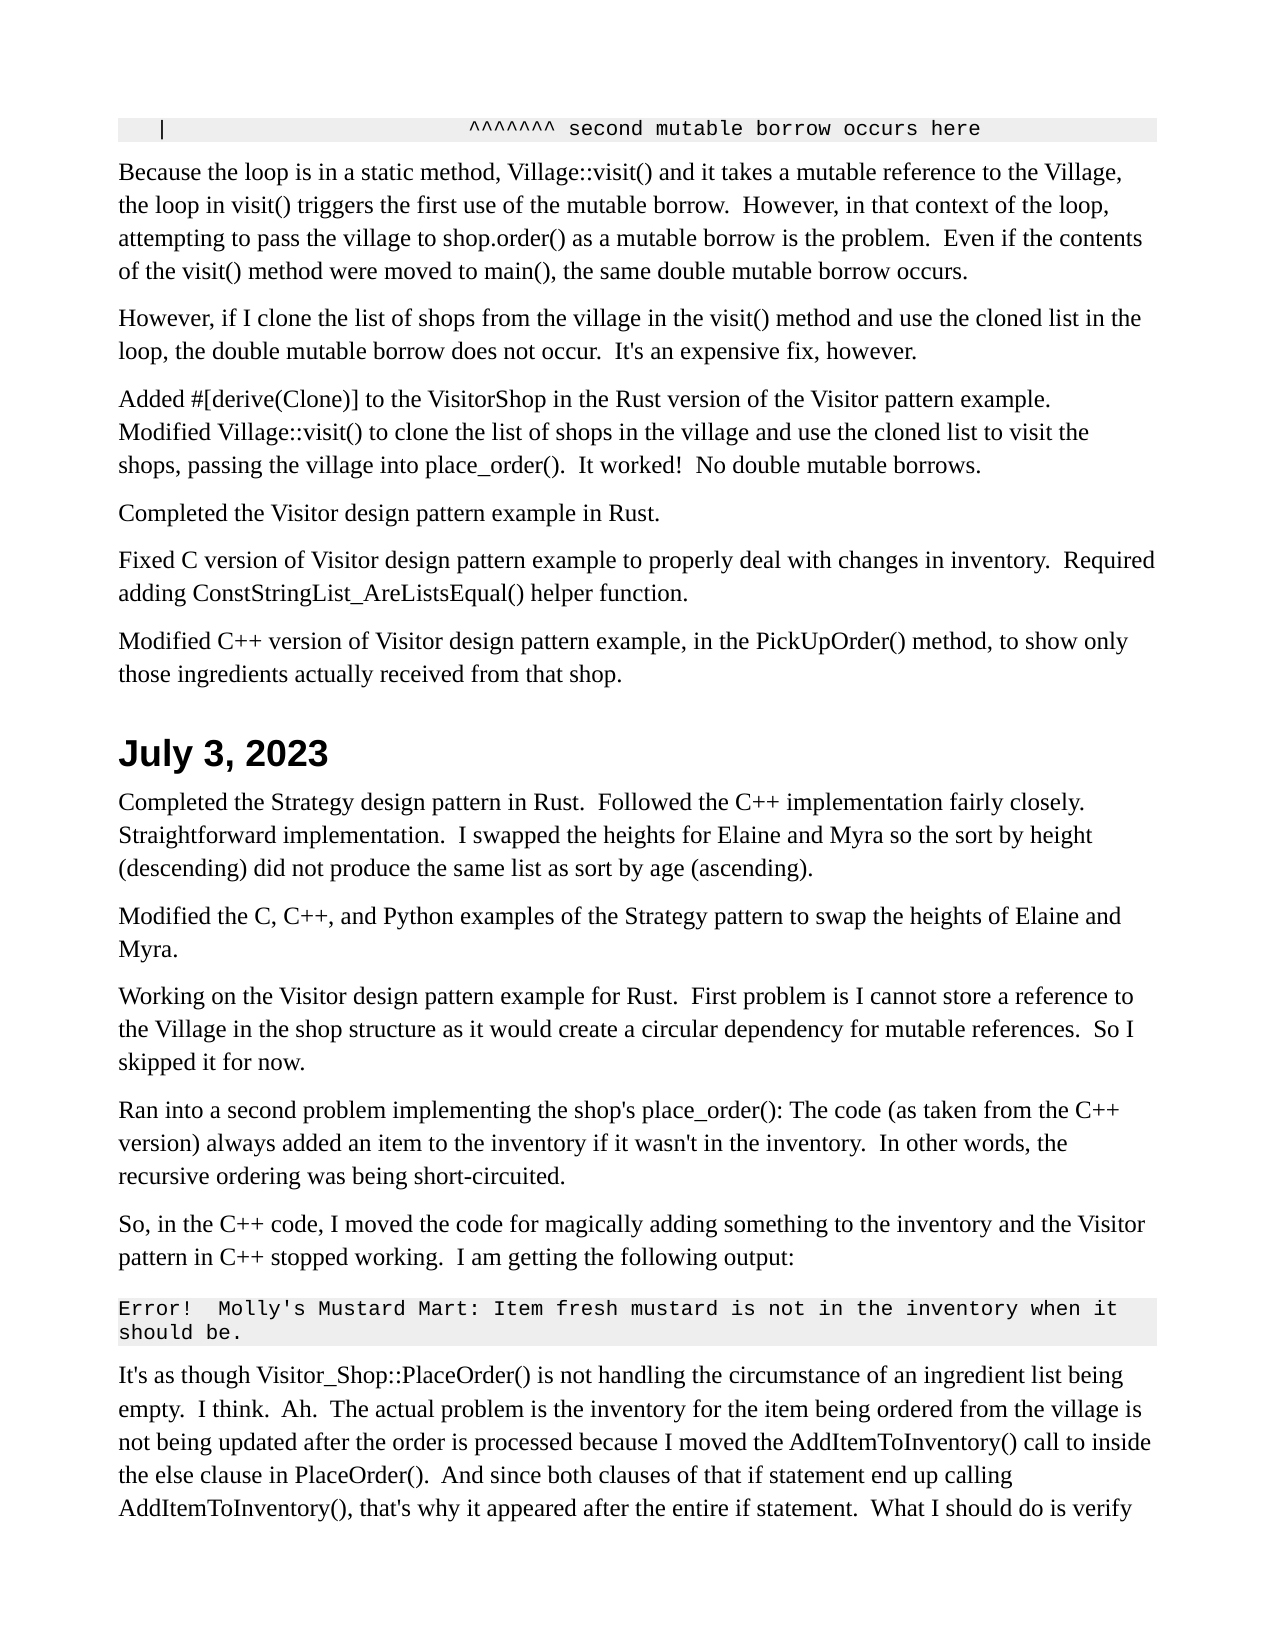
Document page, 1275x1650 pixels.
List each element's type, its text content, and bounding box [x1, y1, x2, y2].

text Completed the Visitor design pattern example in Rust. [118, 498, 1157, 526]
text Error! Molly's Mustard Mart: Item fresh mustard is not in the inventory when it should be. [118, 1298, 1157, 1346]
text Modified C++ version of Visitor design pattern example, in the PickUpOrder() method, to show only those ingredients actually received from that shop. [118, 626, 1157, 688]
text So, in the C++ code, I moved the code for magically adding something to the inventory and the Visitor pattern in C++ stopped working. I am getting the following output: [118, 1209, 1157, 1271]
text Because the loop is in a static method, Village::visit() and it takes a mutable reference to the Village, the loop in visit() triggers the first use of the mutable borrow. However, in that context of the loop, attempting to pass the village to shop.order() as a mutable borrow is the problem. Even if the contents of the visit() method were moved to main(), the same double mutable borrow occurs. [118, 157, 1157, 284]
text It's as though Visitor_Shop::PlaceOrder() is not handling the circumstance of an ingredient list being empty. I think. Ah. The actual problem is the inventory for the item being ordered from the village is not being updated after the order is processed because I moved the AddItemToInventory() call to inside the else clause in PlaceOrder(). And since both clauses of that if statement end up calling AddItemToInventory(), that's why it appeared after the entire if statement. What I should do is verify [118, 1361, 1157, 1521]
text Added #[derive(Clone)] to the VisitorShop in the Rust version of the Visitor pattern example. Modified Village::visit() to clone the list of shops in the village and use the cloned list to visit the shops, passing the village into place_order(). It worked! No double mutable borrows. [118, 384, 1157, 479]
text However, if I clone the list of shops from the village in the visit() method and use the cloned list in the loop, the double mutable borrow does not occur. It's an expensive fix, however. [118, 303, 1157, 365]
subtitle July 3, 2023 [118, 732, 1157, 775]
text Working on the Visitor design pattern example for Rust. First problem is I cannot store a reference to the Village in the shop structure as it would create a circular dependency for mutable references. So I skipped it for now. [118, 981, 1157, 1076]
text Completed the Strategy design pattern in Rust. Followed the C++ implementation fairly closely. Straightforward implementation. I swapped the heights for Elaine and Myra so the sort by height (descending) did not produce the same list as sort by age (ascending). [118, 787, 1157, 882]
text Ran into a second problem implementing the shop's place_order(): The code (as taken from the C++ version) always added an item to the inventory if it wasn't in the inventory. In other words, the recursive ordering was being short-circuited. [118, 1095, 1157, 1190]
text | ^^^^^^^ second mutable borrow occurs here [118, 118, 1157, 142]
text Fixed C version of Visitor design pattern example to properly deal with changes in inventory. Required adding ConstStringList_AreListsEqual() helper function. [118, 545, 1157, 607]
text Modified the C, C++, and Python examples of the Strategy pattern to swap the heights of Elaine and Myra. [118, 901, 1157, 963]
